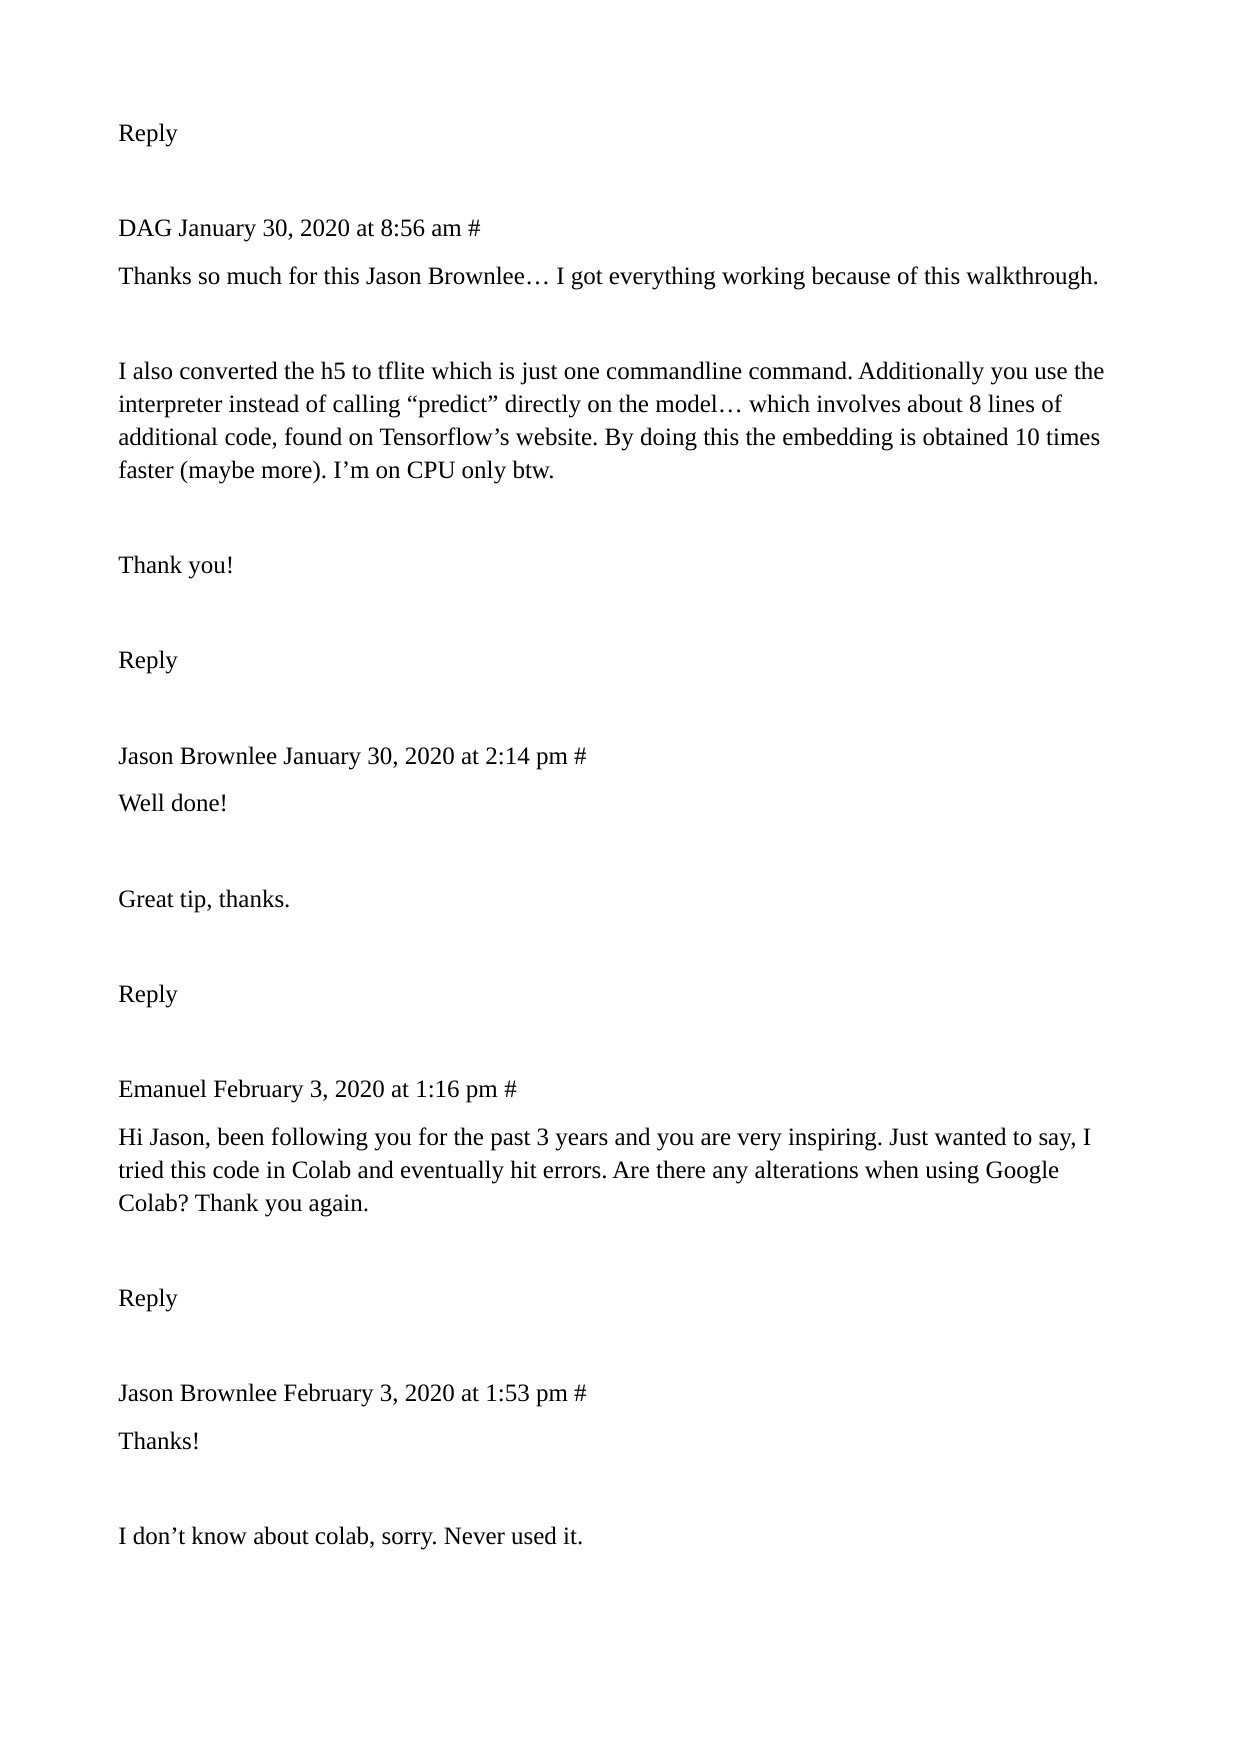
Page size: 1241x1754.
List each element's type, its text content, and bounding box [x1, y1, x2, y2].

text I don’t know about colab, sorry. Never used it. [118, 1521, 1122, 1550]
text Great tip, thanks. [118, 884, 1122, 912]
text Jason Brownlee February 3, 2020 at 1:53 pm # [118, 1378, 1122, 1407]
text Reply [118, 979, 1122, 1008]
text Hi Jason, been following you for the past 3 years and you are very inspiring. Just wanted to say, I tried this code in Colab and eventually hit errors. Are there any alterations when using Google Colab? Thank you again. [118, 1122, 1122, 1216]
text Emanuel February 3, 2020 at 1:16 pm # [118, 1074, 1122, 1103]
text Reply [118, 118, 1122, 147]
text DAG January 30, 2020 at 8:56 am # [118, 213, 1122, 242]
text Well done! [118, 788, 1122, 817]
text Thank you! [118, 550, 1122, 579]
text I also converted the h5 to tflite which is just one commandline command. Additionally you use the interpreter instead of calling “predict” directly on the model… which involves about 8 lines of additional code, found on Tensorflow’s website. By doing this the embedding is obtained 10 times faster (maybe more). I’m on CPU only btw. [118, 356, 1122, 484]
text Thanks! [118, 1426, 1122, 1454]
text Jason Brownlee January 30, 2020 at 2:14 pm # [118, 741, 1122, 769]
text Thanks so much for this Jason Brownlee… I got everything working because of this walkthrough. [118, 261, 1122, 290]
text Reply [118, 1283, 1122, 1312]
text Reply [118, 646, 1122, 674]
